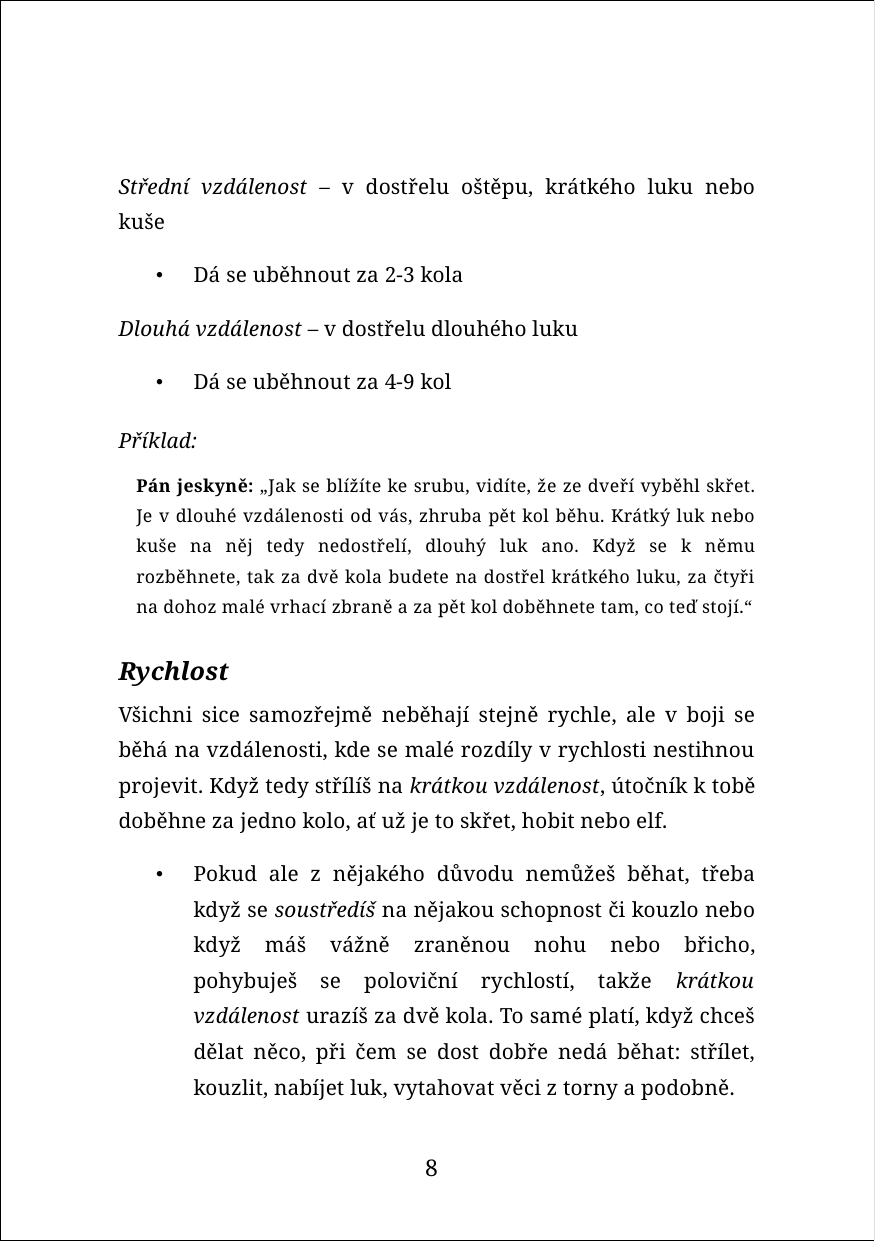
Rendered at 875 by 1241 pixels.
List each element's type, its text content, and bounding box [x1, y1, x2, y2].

text Dlouhá vzdálenost – v dostřelu dlouhého luku [118, 314, 756, 342]
list Pokud ale z nějakého důvodu nemůžeš běhat, třeba když se soustředíš na nějakou schopnost či kouzlo nebo když máš vážně zraněnou nohu nebo břicho, pohybuješ se poloviční rychlostí, takže krátkou vzdálenost urazíš za dvě kola. To samé platí, když chceš dělat něco, při čem se dost dobře nedá běhat: střílet, kouzlit, nabíjet luk, vytahovat věci z torny a podobně. [156, 859, 756, 1101]
text Všichni sice samozřejmě neběhají stejně rychle, ale v boji se běhá na vzdálenosti, kde se malé rozdíly v rychlosti nestihnou projevit. Když tedy střílíš na krátkou vzdálenost, útočník k tobě doběhne za jedno kolo, ať už je to skřet, hobit nebo elf. [118, 700, 756, 835]
text Pán jeskyně: „Jak se blížíte ke srubu, vidíte, že ze dveří vyběhl skřet. Je v dlouhé vzdálenosti od vás, zhruba pět kol běhu. Krátký luk nebo kuše na něj tedy nedostřelí, dlouhý luk ano. Když se k němu rozběhnete, tak za dvě kola budete na dostřel krátkého luku, za čtyři na dohoz malé vrhací zbraně a za pět kol doběhnete tam, co teď stojí.“ [136, 473, 756, 618]
list Dá se uběhnout za 2-3 kola [156, 261, 756, 289]
subtitle Rychlost [118, 654, 756, 688]
text Příklad: [118, 426, 756, 454]
text Střední vzdálenost – v dostřelu oštěpu, krátkého luku nebo kuše [118, 172, 756, 236]
list Dá se uběhnout za 4-9 kol [156, 367, 756, 395]
